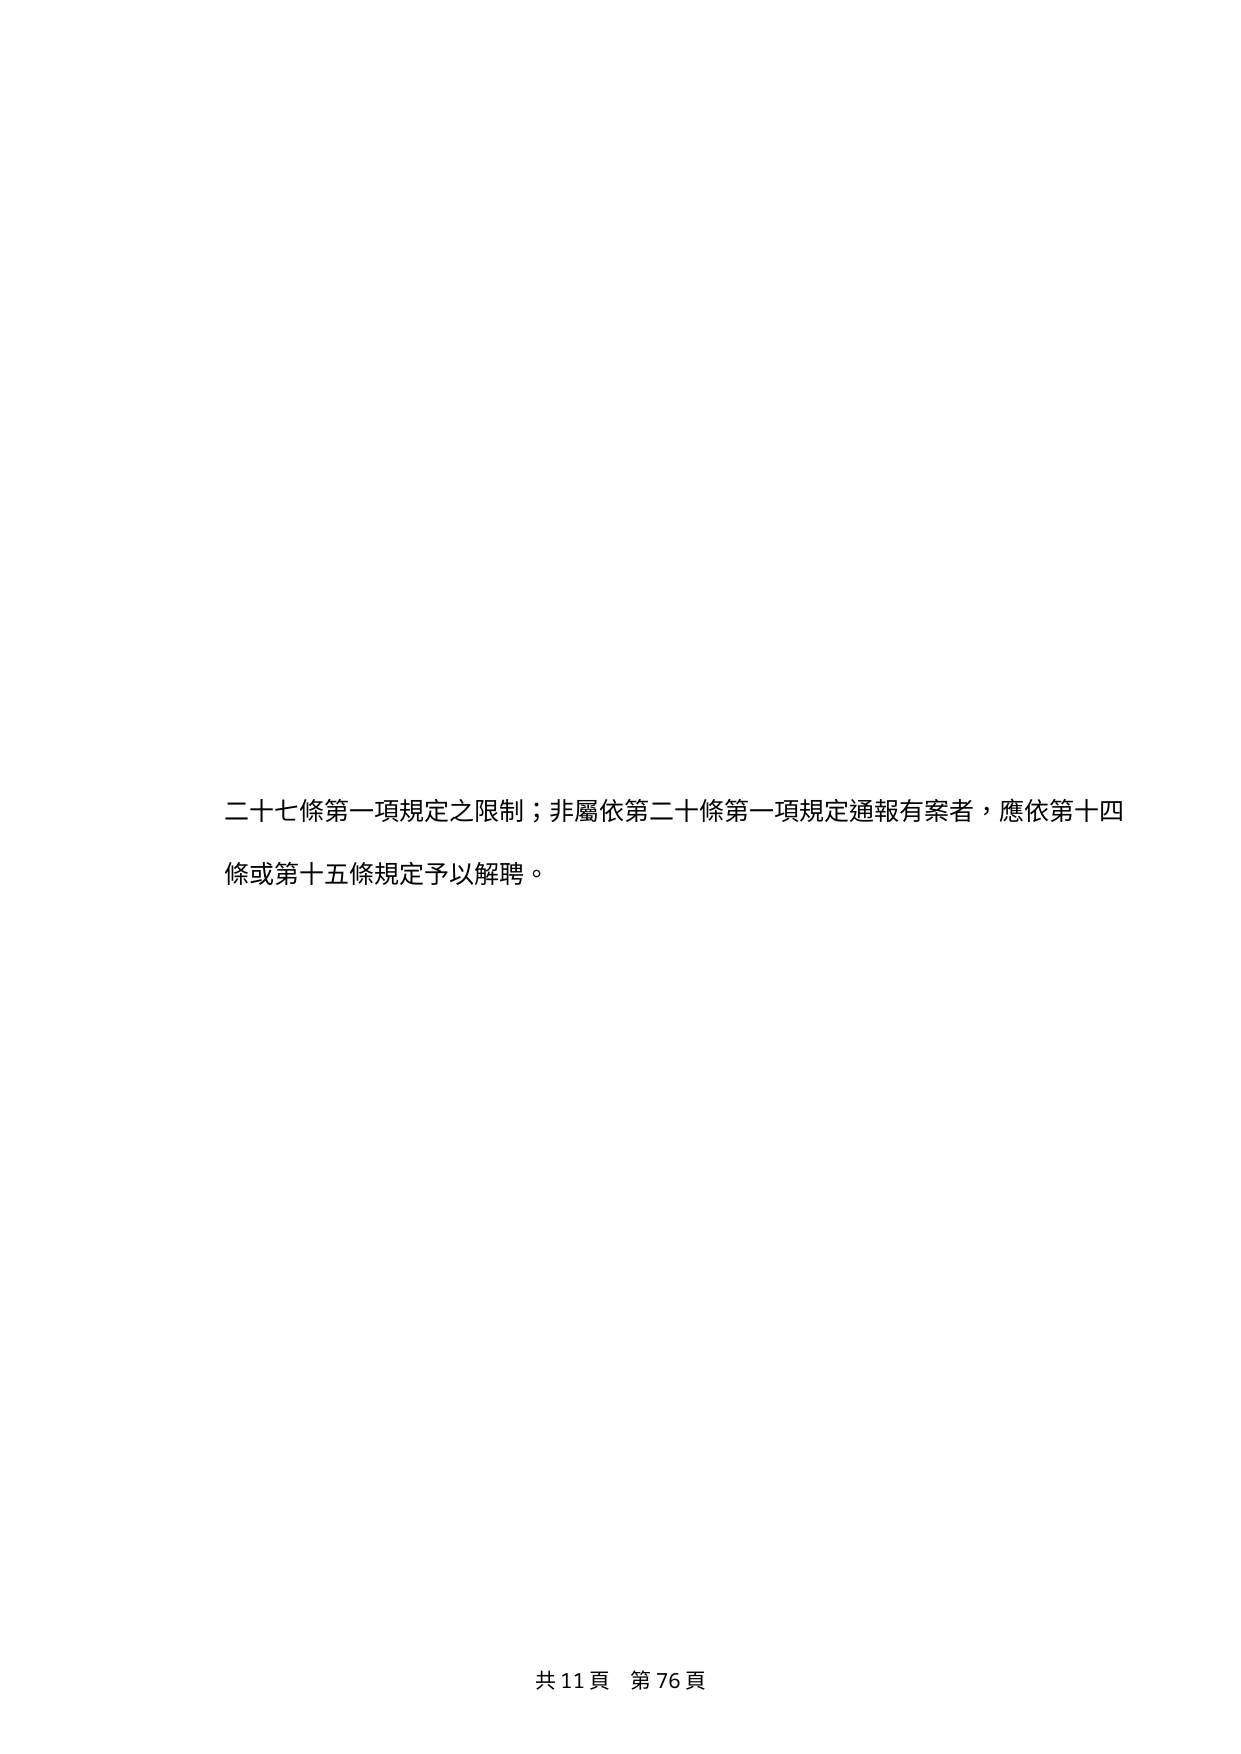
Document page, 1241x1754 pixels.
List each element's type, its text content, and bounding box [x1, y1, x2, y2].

text 二十七條第一項規定之限制；非屬依第二十條第一項規定通報有案者，應依第十四條或第十五條規定予以解聘。 [224, 768, 1128, 893]
